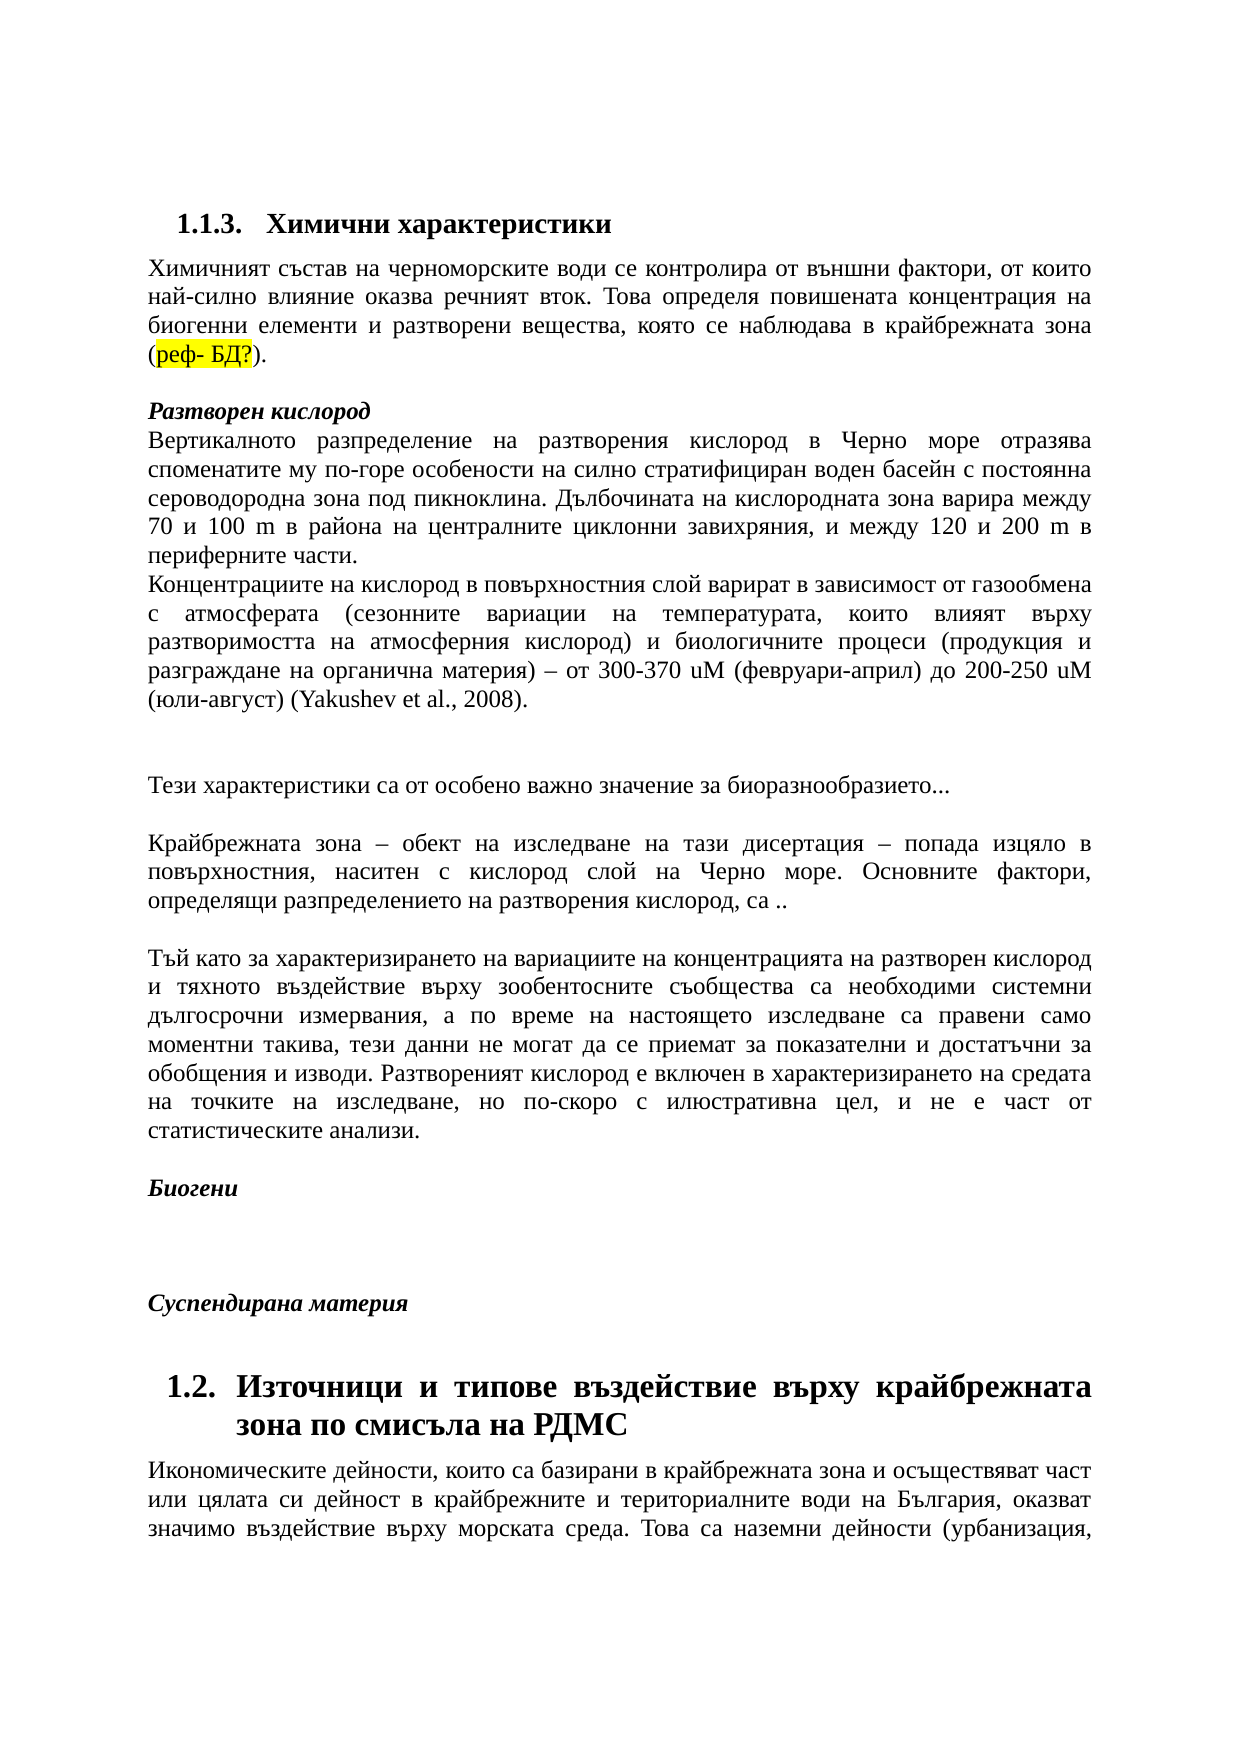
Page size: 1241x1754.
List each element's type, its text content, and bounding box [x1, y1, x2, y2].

text Разтворен кислород [148, 396, 1093, 425]
text Химичният състав на черноморските води се контролира от външни фактори, от които най-силно влияние оказва речният вток. Това определя повишената концентрация на биогенни елементи и разтворени вещества, която се наблюдава в крайбрежната зона (реф- БД?). [148, 253, 1093, 368]
text Суспендирана материя [148, 1288, 1093, 1316]
text Тези характеристики са от особено важно значение за биоразнообразието... [148, 770, 1093, 799]
subtitle Химични характеристики [242, 207, 1093, 240]
subtitle Източници и типове въздействие върху крайбрежната зона по смисъла на РДМС [224, 1366, 1093, 1443]
text Икономическите дейности, които са базирани в крайбрежната зона и осъществяват част или цялата си дейност в крайбрежните и териториалните води на България, оказват значимо въздействие върху морската среда. Това са наземни дейности (урбанизация, [148, 1455, 1093, 1541]
text Вертикалното разпределение на разтворения кислород в Черно море отразява споменатите му по-горе особености на силно стратифициран воден басейн с постоянна сероводородна зона под пикноклина. Дълбочината на кислородната зона варира между 70 и 100 m в района на централните циклонни завихряния, и между 120 и 200 m в периферните части. [148, 425, 1093, 569]
text Биогени [148, 1173, 1093, 1201]
text Крайбрежната зона – обект на изследване на тази дисертация – попада изцяло в повърхностния, наситен с кислород слой на Черно море. Основните фактори, определящи разпределението на разтворения кислород, са .. [148, 828, 1093, 914]
text Тъй като за характеризирането на вариациите на концентрацията на разтворен кислород и тяхното въздействие върху зообентосните съобщества са необходими системни дългосрочни измервания, а по време на настоящето изследване са правени само моментни такива, тези данни не могат да се приемат за показателни и достатъчни за обобщения и изводи. Разтвореният кислород е включен в характеризирането на средата на точките на изследване, но по-скоро с илюстративна цел, и не е част от статистическите анализи. [148, 943, 1093, 1144]
text Концентрациите на кислород в повърхностния слой варират в зависимост от газообмена с атмосферата (сезонните вариации на температурата, които влияят върху разтворимостта на атмосферния кислород) и биологичните процеси (продукция и разграждане на органична материя) – от 300-370 uM (февруари-април) до 200-250 uM (юли-август) (Yakushev et al., 2008). [148, 569, 1093, 713]
